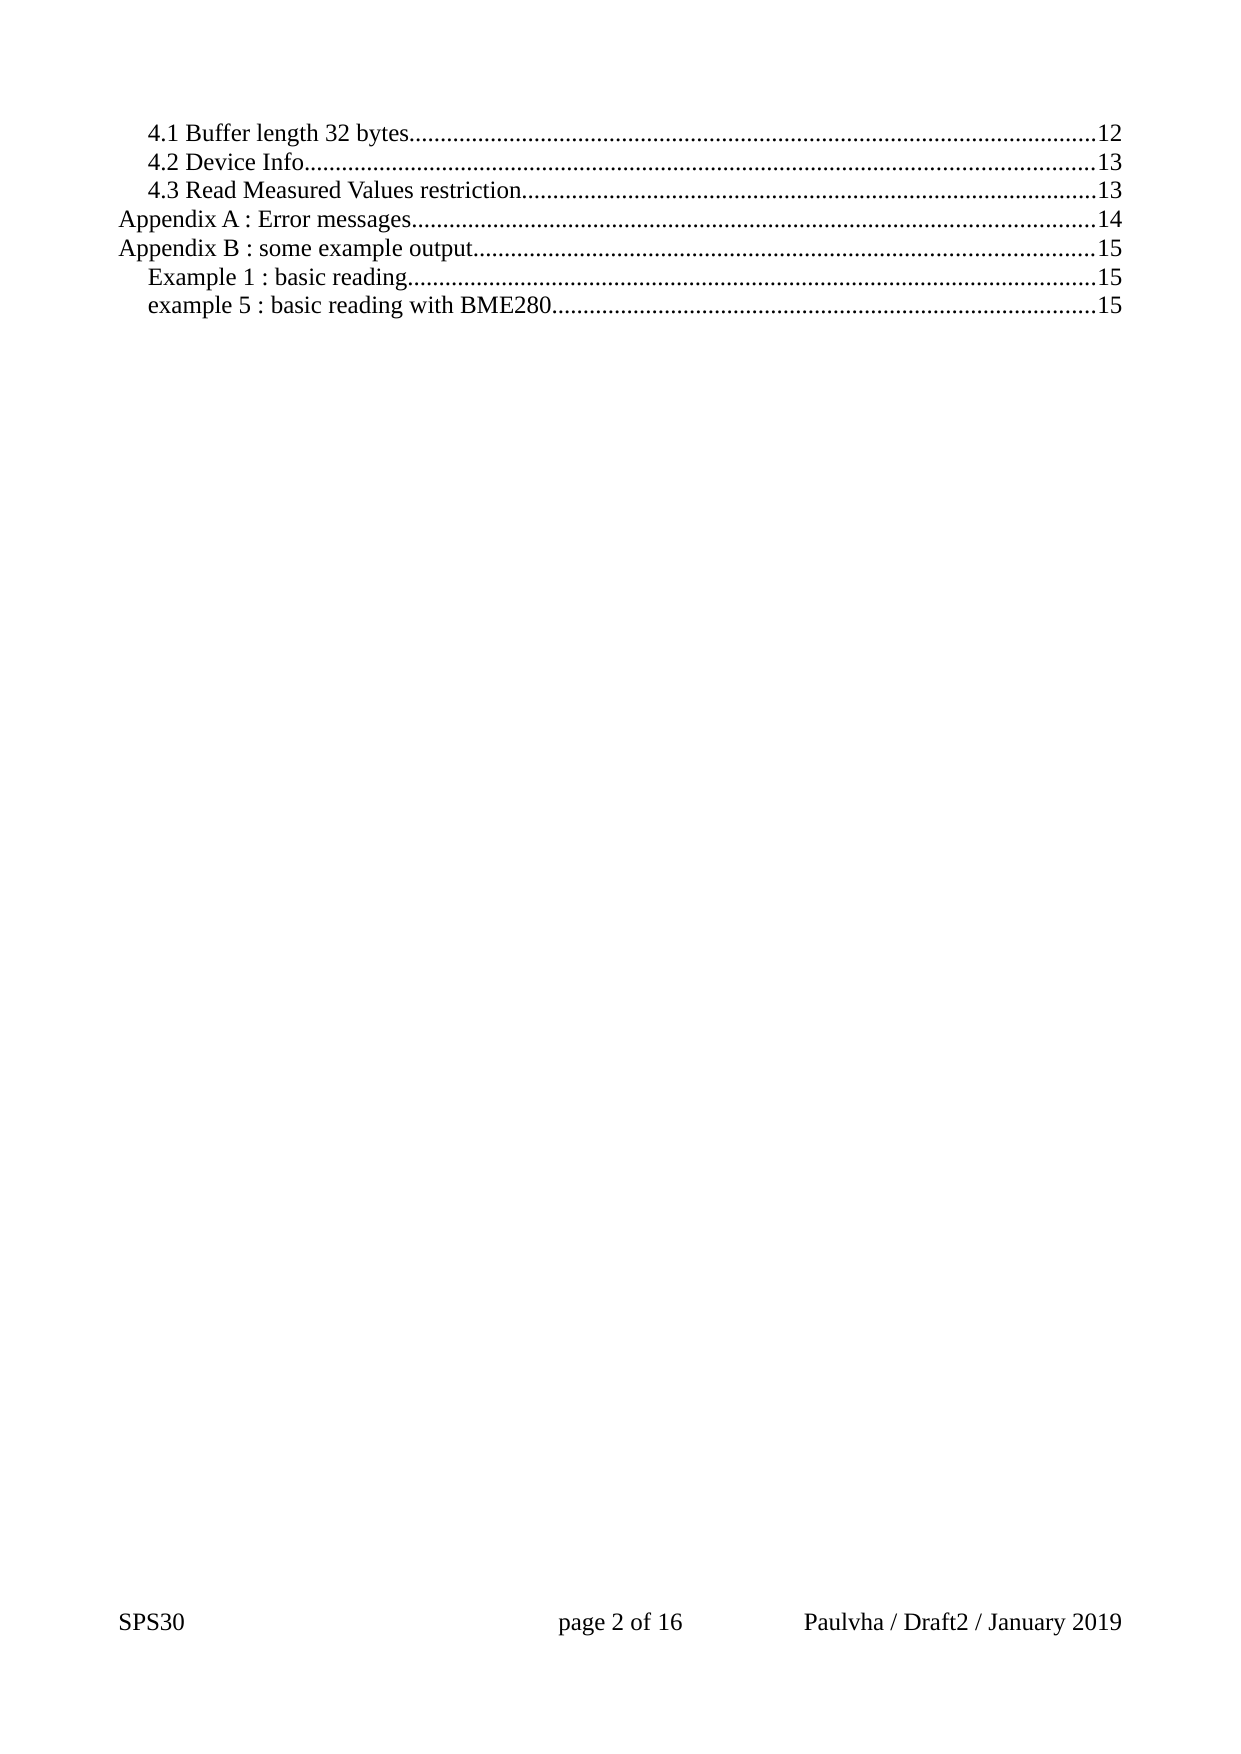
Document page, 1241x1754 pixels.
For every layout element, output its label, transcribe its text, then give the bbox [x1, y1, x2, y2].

text 4.3 Read Measured Values restriction 13 [148, 176, 1122, 204]
text example 5 : basic reading with BME280 15 [148, 291, 1122, 319]
text Example 1 : basic reading 15 [148, 262, 1122, 291]
text 4.1 Buffer length 32 bytes 12 [148, 118, 1122, 147]
text Appendix B : some example output 15 [118, 233, 1122, 262]
text Appendix A : Error messages 14 [118, 204, 1122, 233]
text 4.2 Device Info. 13 [148, 147, 1122, 176]
